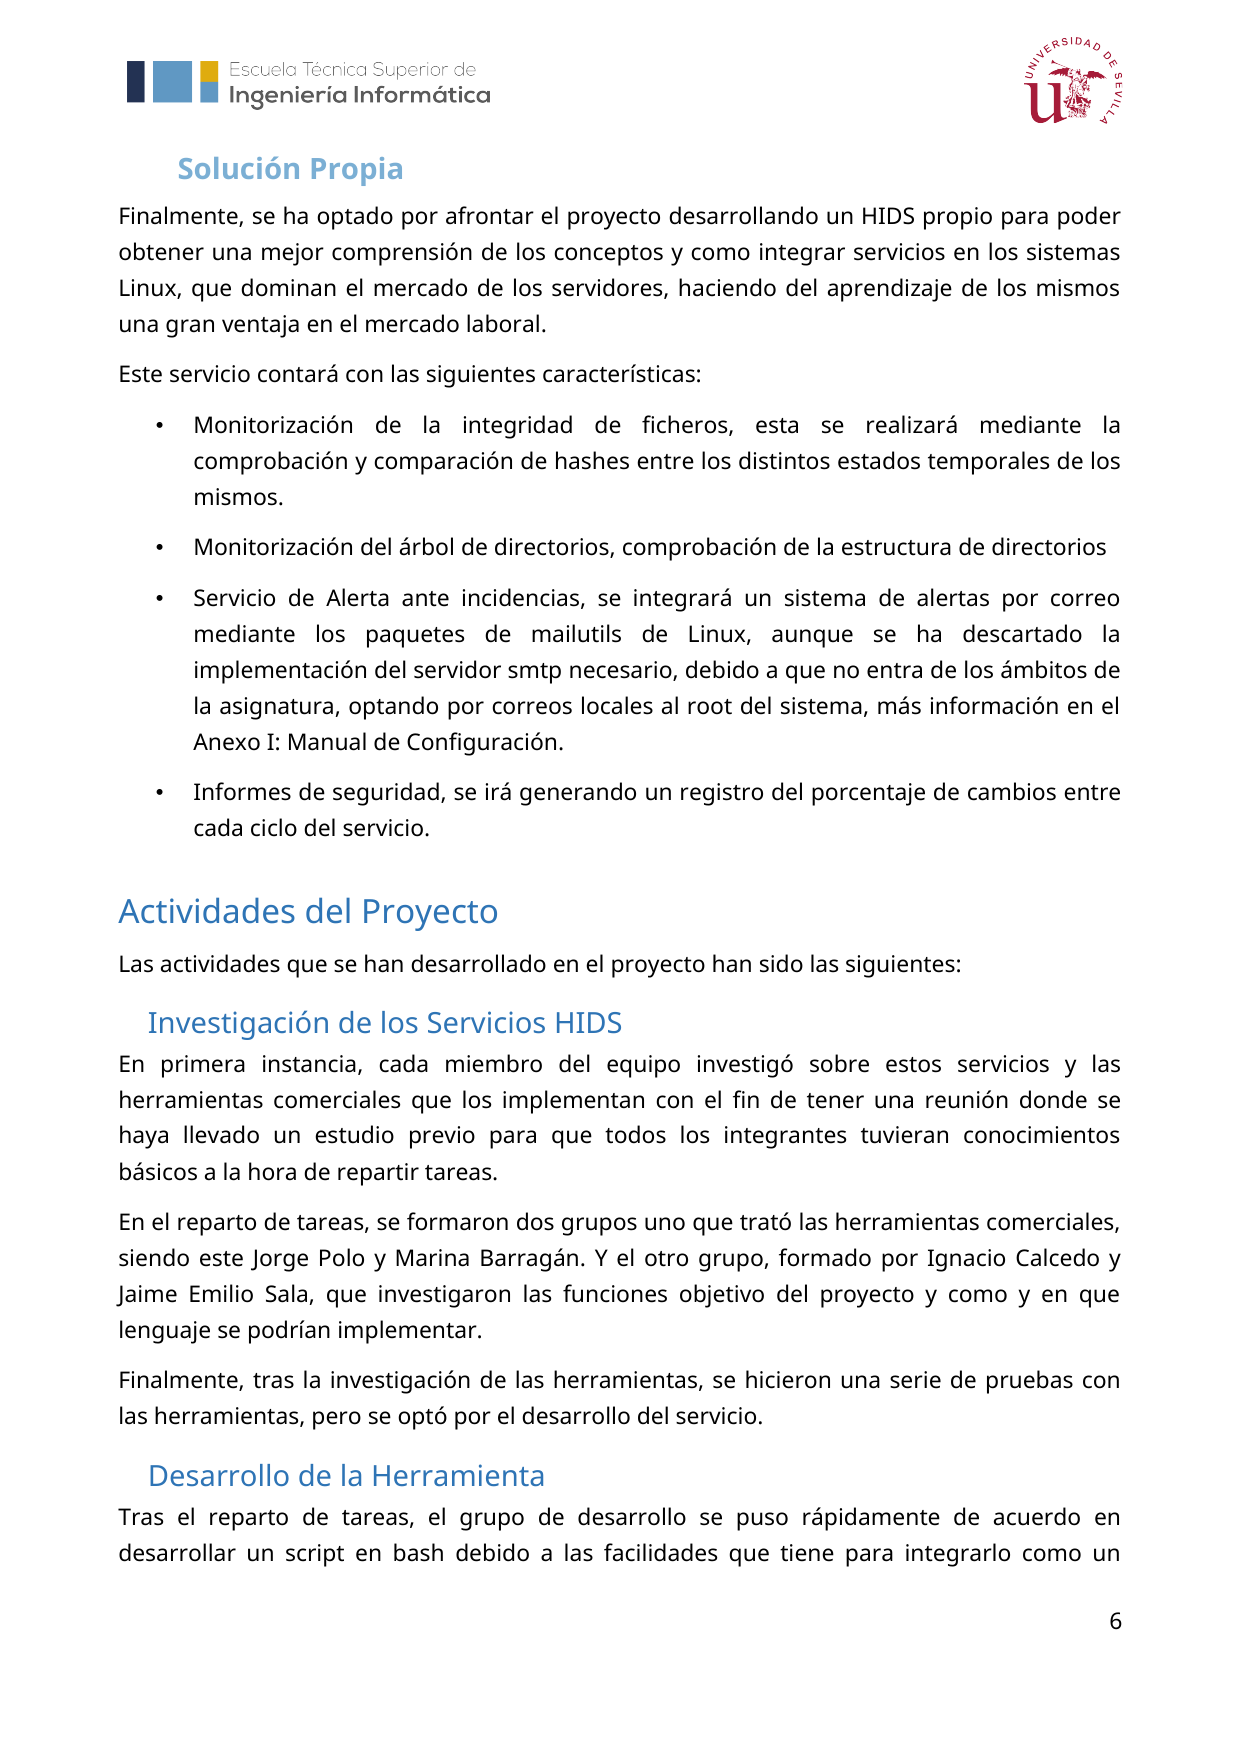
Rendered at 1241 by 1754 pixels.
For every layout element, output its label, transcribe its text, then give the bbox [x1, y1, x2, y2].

list Servicio de Alerta ante incidencias, se integrará un sistema de alertas por correo mediante los paquetes de mailutils de Linux, aunque se ha descartado la implementación del servidor smtp necesario, debido a que no entra de los ámbitos de la asignatura, optando por correos locales al root del sistema, más información en el Anexo I: Manual de Configuración. [156, 582, 1122, 757]
text Tras el reparto de tareas, el grupo de desarrollo se puso rápidamente de acuerdo en desarrollar un script en bash debido a las facilidades que tiene para integrarlo como un [118, 1501, 1122, 1568]
text Finalmente, tras la investigación de las herramientas, se hicieron una serie de pruebas con las herramientas, pero se optó por el desarrollo del servicio. [118, 1364, 1122, 1431]
subtitle Desarrollo de la Herramienta [148, 1455, 1122, 1494]
subtitle Actividades del Proyecto [118, 887, 1122, 933]
subtitle Solución Propia [177, 148, 1122, 188]
list Monitorización de la integridad de ficheros, esta se realizará mediante la comprobación y comparación de hashes entre los distintos estados temporales de los mismos. [156, 409, 1122, 512]
text Este servicio contará con las siguientes características: [118, 358, 1122, 390]
list Monitorización del árbol de directorios, comprobación de la estructura de directorios [156, 531, 1122, 563]
text Finalmente, se ha optado por afrontar el proyecto desarrollando un HIDS propio para poder obtener una mejor comprensión de los conceptos y como integrar servicios en los sistemas Linux, que dominan el mercado de los servidores, haciendo del aprendizaje de los mismos una gran ventaja en el mercado laboral. [118, 200, 1122, 339]
text En el reparto de tareas, se formaron dos grupos uno que trató las herramientas comerciales, siendo este Jorge Polo y Marina Barragán. Y el otro grupo, formado por Ignacio Calcedo y Jaime Emilio Sala, que investigaron las funciones objetivo del proyecto y como y en que lenguaje se podrían implementar. [118, 1206, 1122, 1345]
list Informes de seguridad, se irá generando un registro del porcentaje de cambios entre cada ciclo del servicio. [156, 776, 1122, 843]
picture [127, 61, 490, 110]
subtitle Investigación de los Servicios HIDS [148, 1002, 1122, 1042]
picture [1024, 37, 1123, 124]
text En primera instancia, cada miembro del equipo investigó sobre estos servicios y las herramientas comerciales que los implementan con el fin de tener una reunión donde se haya llevado un estudio previo para que todos los integrantes tuvieran conocimientos básicos a la hora de repartir tareas. [118, 1048, 1122, 1187]
text Las actividades que se han desarrollado en el proyecto han sido las siguientes: [118, 948, 1122, 979]
